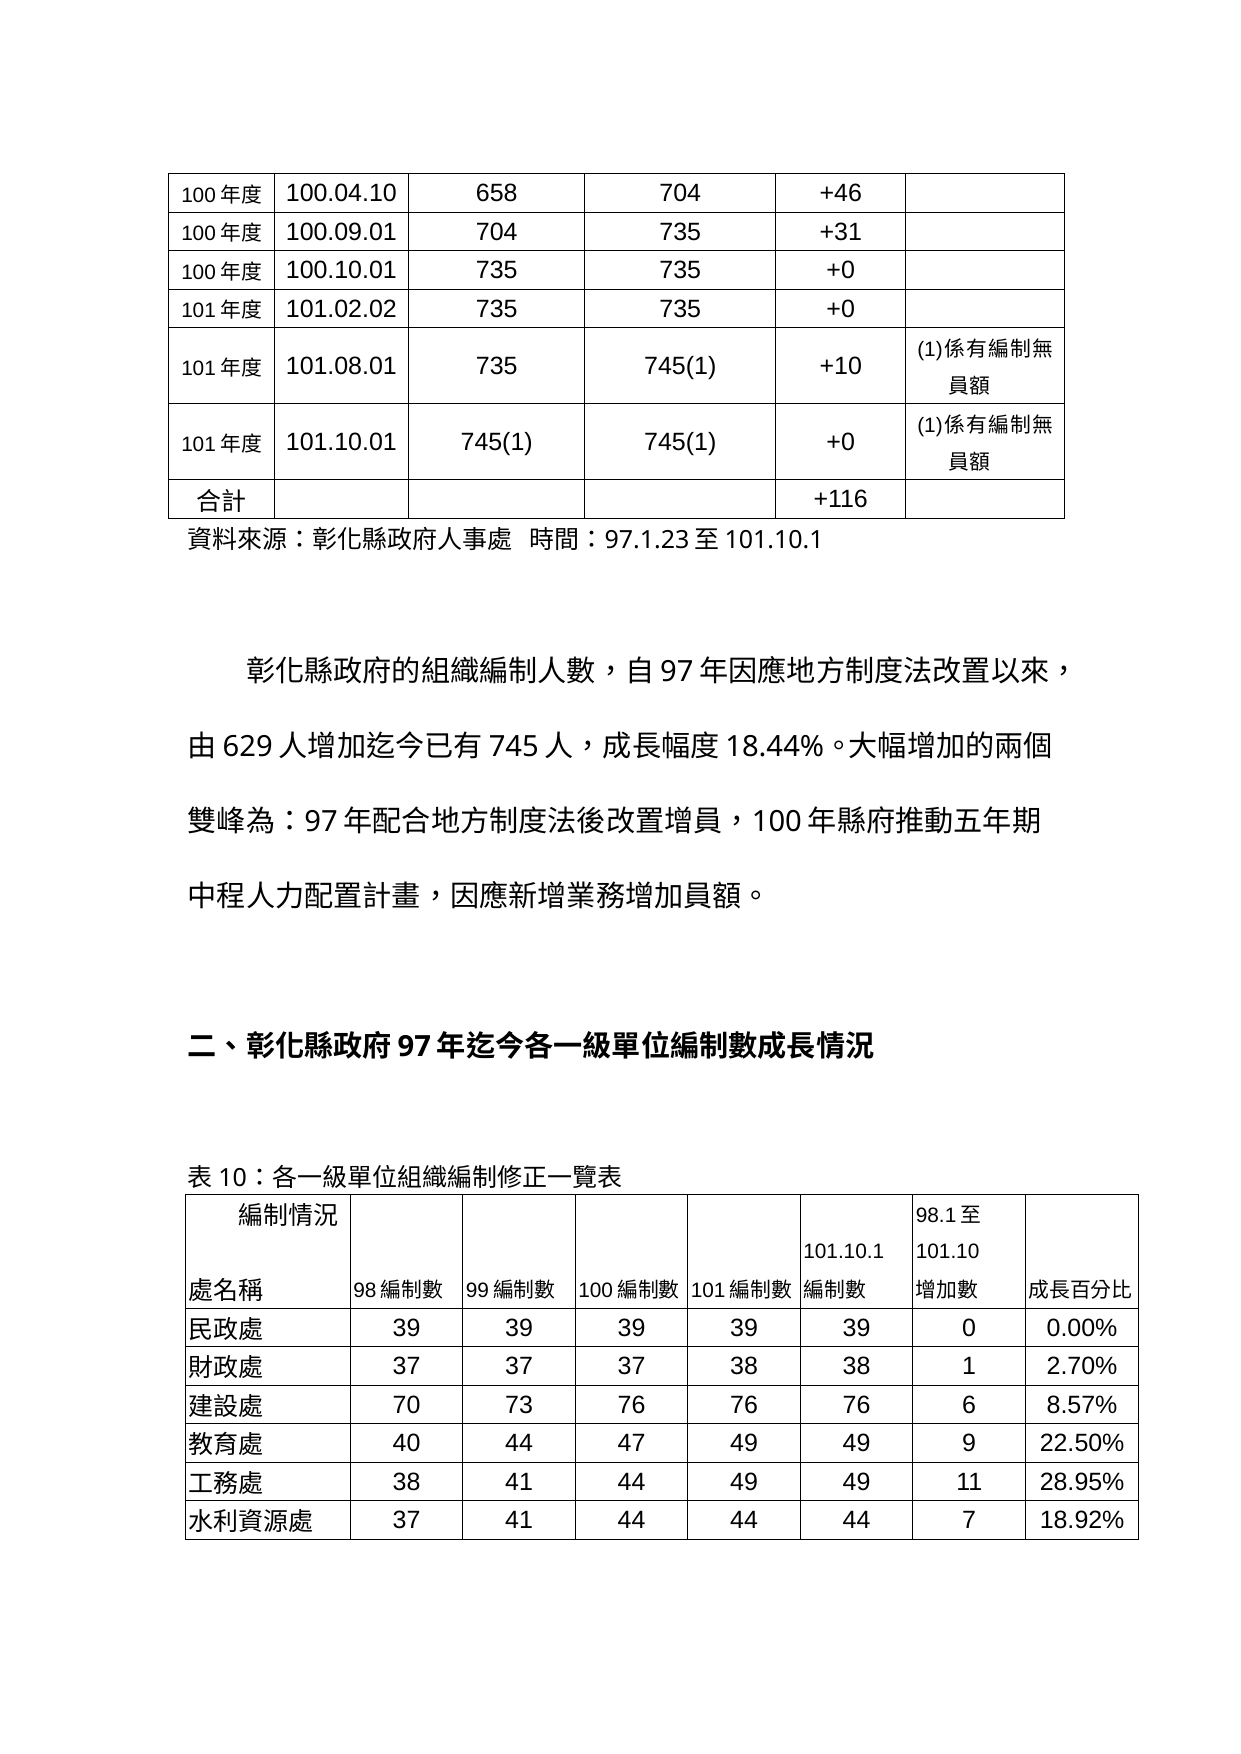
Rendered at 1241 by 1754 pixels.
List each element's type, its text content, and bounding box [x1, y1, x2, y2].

table_cell 民政處 [186, 1309, 350, 1346]
table_cell 37 [463, 1347, 575, 1384]
table_cell 49 [801, 1424, 912, 1462]
table_cell 745(1) [585, 404, 775, 479]
table_header 99編制數 [463, 1195, 575, 1307]
table_header 101.10.1 編制數 [801, 1195, 912, 1307]
table_header 101編制數 [688, 1195, 800, 1307]
table_cell 22.50% [1026, 1424, 1138, 1462]
table_cell 735 [409, 251, 584, 289]
table_cell 101年度 [169, 328, 274, 403]
table_cell 財政處 [186, 1347, 350, 1384]
table_cell +46 [776, 174, 905, 212]
table_cell 38 [351, 1463, 462, 1500]
table_cell [906, 174, 1064, 212]
table_header 編制情況 處名稱 [186, 1195, 350, 1307]
table_cell 44 [576, 1463, 687, 1500]
text 二、彰化縣政府97年迄今各一級單位編制數成長情況 [187, 1006, 1053, 1081]
table_cell 合計 [169, 480, 274, 518]
table_cell 704 [409, 213, 584, 250]
table_cell 735 [585, 290, 775, 327]
table_cell 49 [688, 1424, 800, 1462]
text 彰化縣政府的組織編制人數，自97年因應地方制度法改置以來，由629人增加迄今已有745人，成長幅度18.44%。大幅增加的兩個雙峰為：97年配合地方制度法後改置增員，100年縣府推動五年期中程人力配置計畫，因應新增業務增加員額。 [187, 631, 1053, 931]
table_cell 76 [801, 1386, 912, 1423]
table_cell +31 [776, 213, 905, 250]
table_cell [906, 290, 1064, 327]
table_cell 8.57% [1026, 1386, 1138, 1423]
table_cell 39 [688, 1309, 800, 1346]
table_cell 建設處 [186, 1386, 350, 1423]
table_cell +116 [776, 480, 905, 518]
table_cell [906, 213, 1064, 250]
table_cell +10 [776, 328, 905, 403]
table_cell 39 [351, 1309, 462, 1346]
table_cell 工務處 [186, 1463, 350, 1500]
table_cell 教育處 [186, 1424, 350, 1462]
subtitle 表 10：各一級單位組織編制修正一覽表 [187, 1156, 1053, 1194]
table_cell 水利資源處 [186, 1501, 350, 1539]
table_cell 1 [913, 1347, 1025, 1384]
table_cell [906, 251, 1064, 289]
table_cell 745(1) [409, 404, 584, 479]
table_cell 0 [913, 1309, 1025, 1346]
table_cell +0 [776, 290, 905, 327]
table_cell 735 [409, 290, 584, 327]
table_header 98編制數 [351, 1195, 462, 1307]
table_cell 100年度 [169, 251, 274, 289]
table_header 98.1至101.10 增加數 [913, 1195, 1025, 1307]
table_cell 100年度 [169, 213, 274, 250]
table_cell 41 [463, 1501, 575, 1539]
table_cell 101.02.02 [275, 290, 408, 327]
table_cell 6 [913, 1386, 1025, 1423]
table_cell 39 [576, 1309, 687, 1346]
table_cell 101.08.01 [275, 328, 408, 403]
table_cell (1)係有編制無員額 [906, 328, 1064, 403]
table_cell 76 [576, 1386, 687, 1423]
table_cell 11 [913, 1463, 1025, 1500]
table_cell 37 [351, 1347, 462, 1384]
table_cell 70 [351, 1386, 462, 1423]
table_cell [409, 480, 584, 518]
table_cell 9 [913, 1424, 1025, 1462]
table_cell 44 [801, 1501, 912, 1539]
table_cell 44 [463, 1424, 575, 1462]
table_cell 2.70% [1026, 1347, 1138, 1384]
table_cell 745(1) [585, 328, 775, 403]
table_cell 47 [576, 1424, 687, 1462]
table_cell 40 [351, 1424, 462, 1462]
table_cell 28.95% [1026, 1463, 1138, 1500]
table_cell 73 [463, 1386, 575, 1423]
table_cell 49 [688, 1463, 800, 1500]
table_cell 7 [913, 1501, 1025, 1539]
table_cell 44 [688, 1501, 800, 1539]
table_cell 37 [351, 1501, 462, 1539]
table_cell 41 [463, 1463, 575, 1500]
table_cell +0 [776, 251, 905, 289]
table_cell [275, 480, 408, 518]
table_cell 100.04.10 [275, 174, 408, 212]
table_cell 39 [801, 1309, 912, 1346]
table_cell 100.09.01 [275, 213, 408, 250]
text 資料來源：彰化縣政府人事處 時間：97.1.23至101.10.1 [187, 519, 1053, 556]
table_cell [906, 480, 1064, 518]
table_header 成長百分比 [1026, 1195, 1138, 1307]
table_cell 76 [688, 1386, 800, 1423]
table_cell 44 [576, 1501, 687, 1539]
table_cell 101.10.01 [275, 404, 408, 479]
table_cell 658 [409, 174, 584, 212]
table_cell 704 [585, 174, 775, 212]
table_header 100編制數 [576, 1195, 687, 1307]
table_cell 735 [585, 213, 775, 250]
table_cell 101年度 [169, 290, 274, 327]
table_cell 0.00% [1026, 1309, 1138, 1346]
table_cell 735 [409, 328, 584, 403]
table_cell 18.92% [1026, 1501, 1138, 1539]
table_cell (1)係有編制無員額 [906, 404, 1064, 479]
table_cell 38 [688, 1347, 800, 1384]
table_cell 49 [801, 1463, 912, 1500]
table_cell 38 [801, 1347, 912, 1384]
table_cell 100年度 [169, 174, 274, 212]
table_cell 735 [585, 251, 775, 289]
table_cell 101年度 [169, 404, 274, 479]
table_cell 39 [463, 1309, 575, 1346]
table_cell 100.10.01 [275, 251, 408, 289]
table_cell 37 [576, 1347, 687, 1384]
table_cell +0 [776, 404, 905, 479]
table_cell [585, 480, 775, 518]
